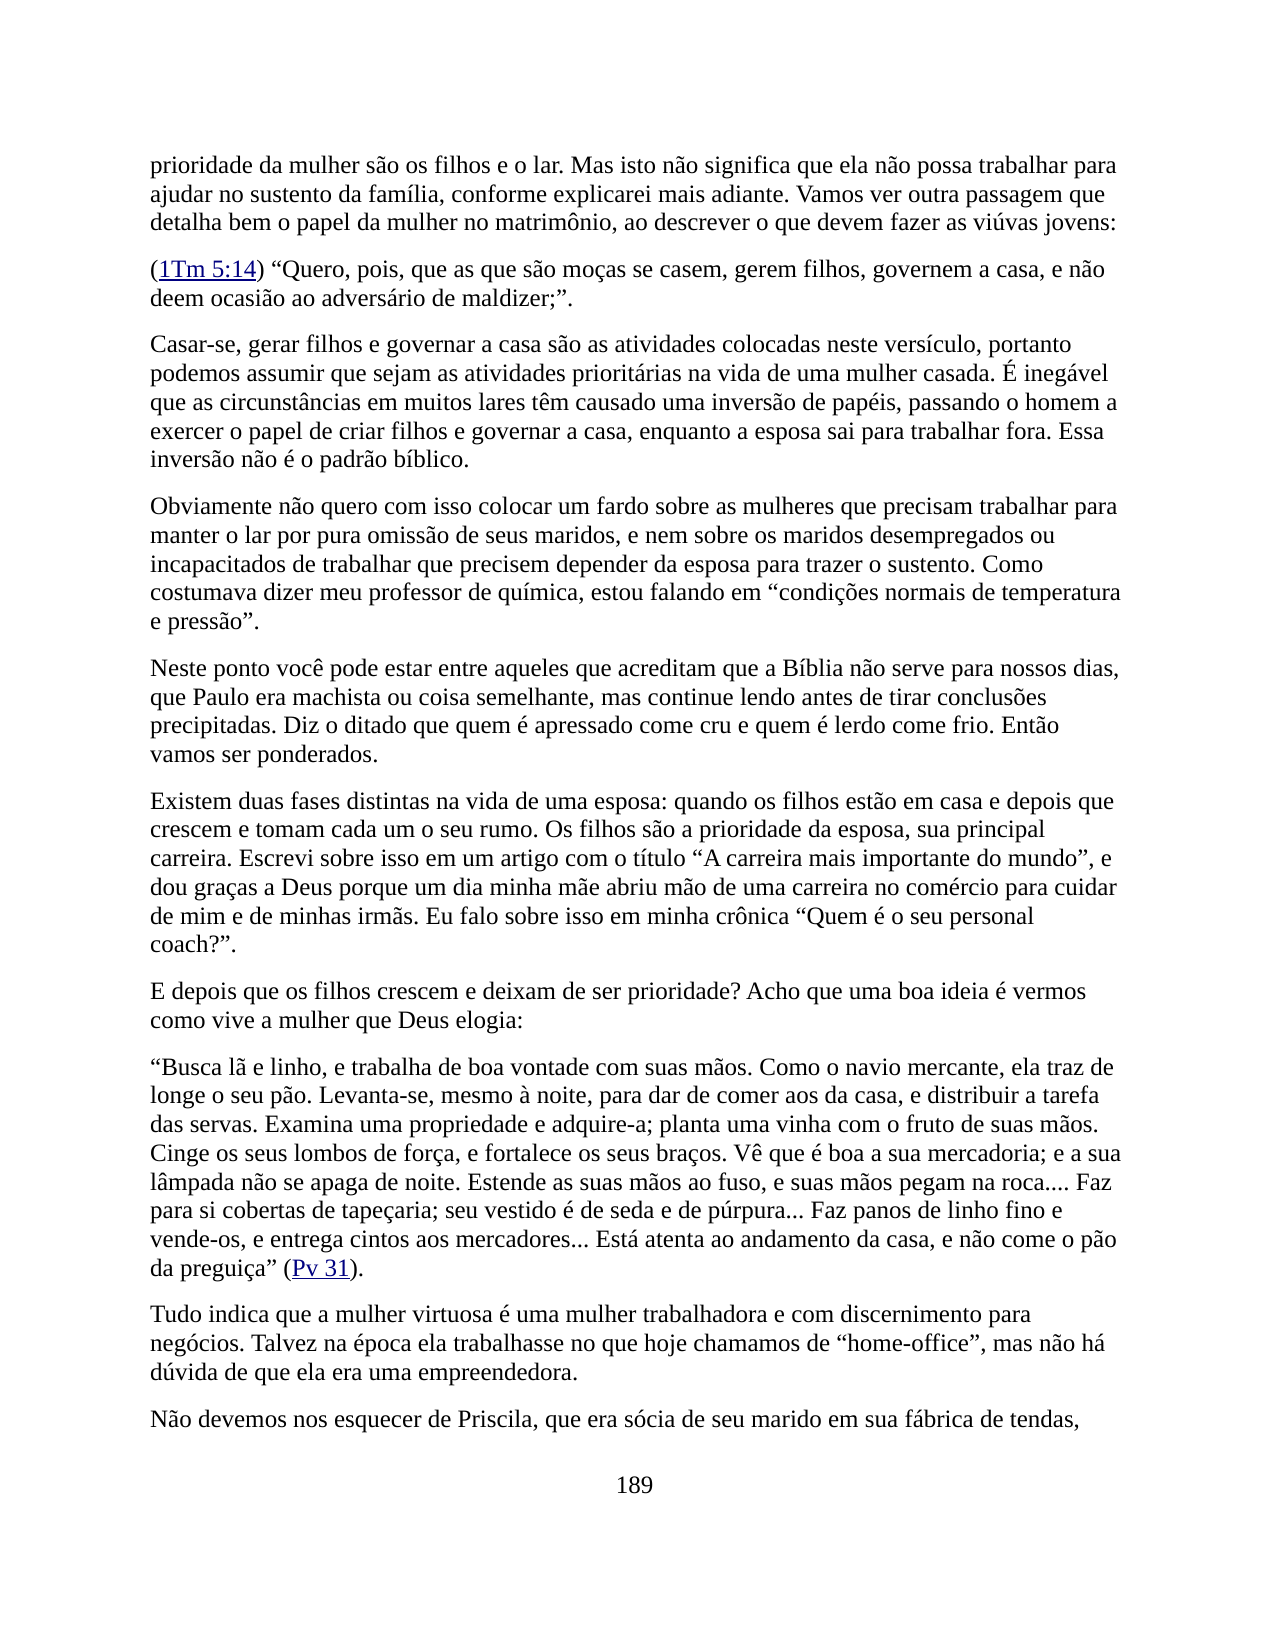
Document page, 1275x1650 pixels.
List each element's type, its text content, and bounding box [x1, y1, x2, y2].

text Não devemos nos esquecer de Priscila, que era sócia de seu marido em sua fábrica de tendas, [150, 1404, 1125, 1432]
text (1Tm 5:14) “Quero, pois, que as que são moças se casem, gerem filhos, governem a casa, e não deem ocasião ao adversário de maldizer;”. [150, 254, 1125, 312]
text “Busca lã e linho, e trabalha de boa vontade com suas mãos. Como o navio mercante, ela traz de longe o seu pão. Levanta-se, mesmo à noite, para dar de comer aos da casa, e distribuir a tarefa das servas. Examina uma propriedade e adquire-a; planta uma vinha com o fruto de suas mãos. Cinge os seus lombos de força, e fortalece os seus braços. Vê que é boa a sua mercadoria; e a sua lâmpada não se apaga de noite. Estende as suas mãos ao fuso, e suas mãos pegam na roca.... Faz para si cobertas de tapeçaria; seu vestido é de seda e de púrpura... Faz panos de linho fino e vende-os, e entrega cintos aos mercadores... Está atenta ao andamento da casa, e não come o pão da preguiça” (Pv 31). [150, 1052, 1125, 1282]
text E depois que os filhos crescem e deixam de ser prioridade? Acho que uma boa ideia é vermos como vive a mulher que Deus elogia: [150, 976, 1125, 1034]
text prioridade da mulher são os filhos e o lar. Mas isto não significa que ela não possa trabalhar para ajudar no sustento da família, conforme explicarei mais adiante. Vamos ver outra passagem que detalha bem o papel da mulher no matrimônio, ao descrever o que devem fazer as viúvas jovens: [150, 150, 1125, 236]
text Casar-se, gerar filhos e governar a casa são as atividades colocadas neste versículo, portanto podemos assumir que sejam as atividades prioritárias na vida de uma mulher casada. É inegável que as circunstâncias em muitos lares têm causado uma inversão de papéis, passando o homem a exercer o papel de criar filhos e governar a casa, enquanto a esposa sai para trabalhar fora. Essa inversão não é o padrão bíblico. [150, 329, 1125, 473]
text Neste ponto você pode estar entre aqueles que acreditam que a Bíblia não serve para nossos dias, que Paulo era machista ou coisa semelhante, mas continue lendo antes de tirar conclusões precipitadas. Diz o ditado que quem é apressado come cru e quem é lerdo come frio. Então vamos ser ponderados. [150, 653, 1125, 768]
text Existem duas fases distintas na vida de uma esposa: quando os filhos estão em casa e depois que crescem e tomam cada um o seu rumo. Os filhos são a prioridade da esposa, sua principal carreira. Escrevi sobre isso em um artigo com o título “A carreira mais importante do mundo”, e dou graças a Deus porque um dia minha mãe abriu mão de uma carreira no comércio para cuidar de mim e de minhas irmãs. Eu falo sobre isso em minha crônica “Quem é o seu personal coach?”. [150, 786, 1125, 958]
text Tudo indica que a mulher virtuosa é uma mulher trabalhadora e com discernimento para negócios. Talvez na época ela trabalhasse no que hoje chamamos de “home-office”, mas não há dúvida de que ela era uma empreendedora. [150, 1299, 1125, 1386]
text Obviamente não quero com isso colocar um fardo sobre as mulheres que precisam trabalhar para manter o lar por pura omissão de seus maridos, e nem sobre os maridos desempregados ou incapacitados de trabalhar que precisem depender da esposa para trazer o sustento. Como costumava dizer meu professor de química, estou falando em “condições normais de temperatura e pressão”. [150, 491, 1125, 635]
